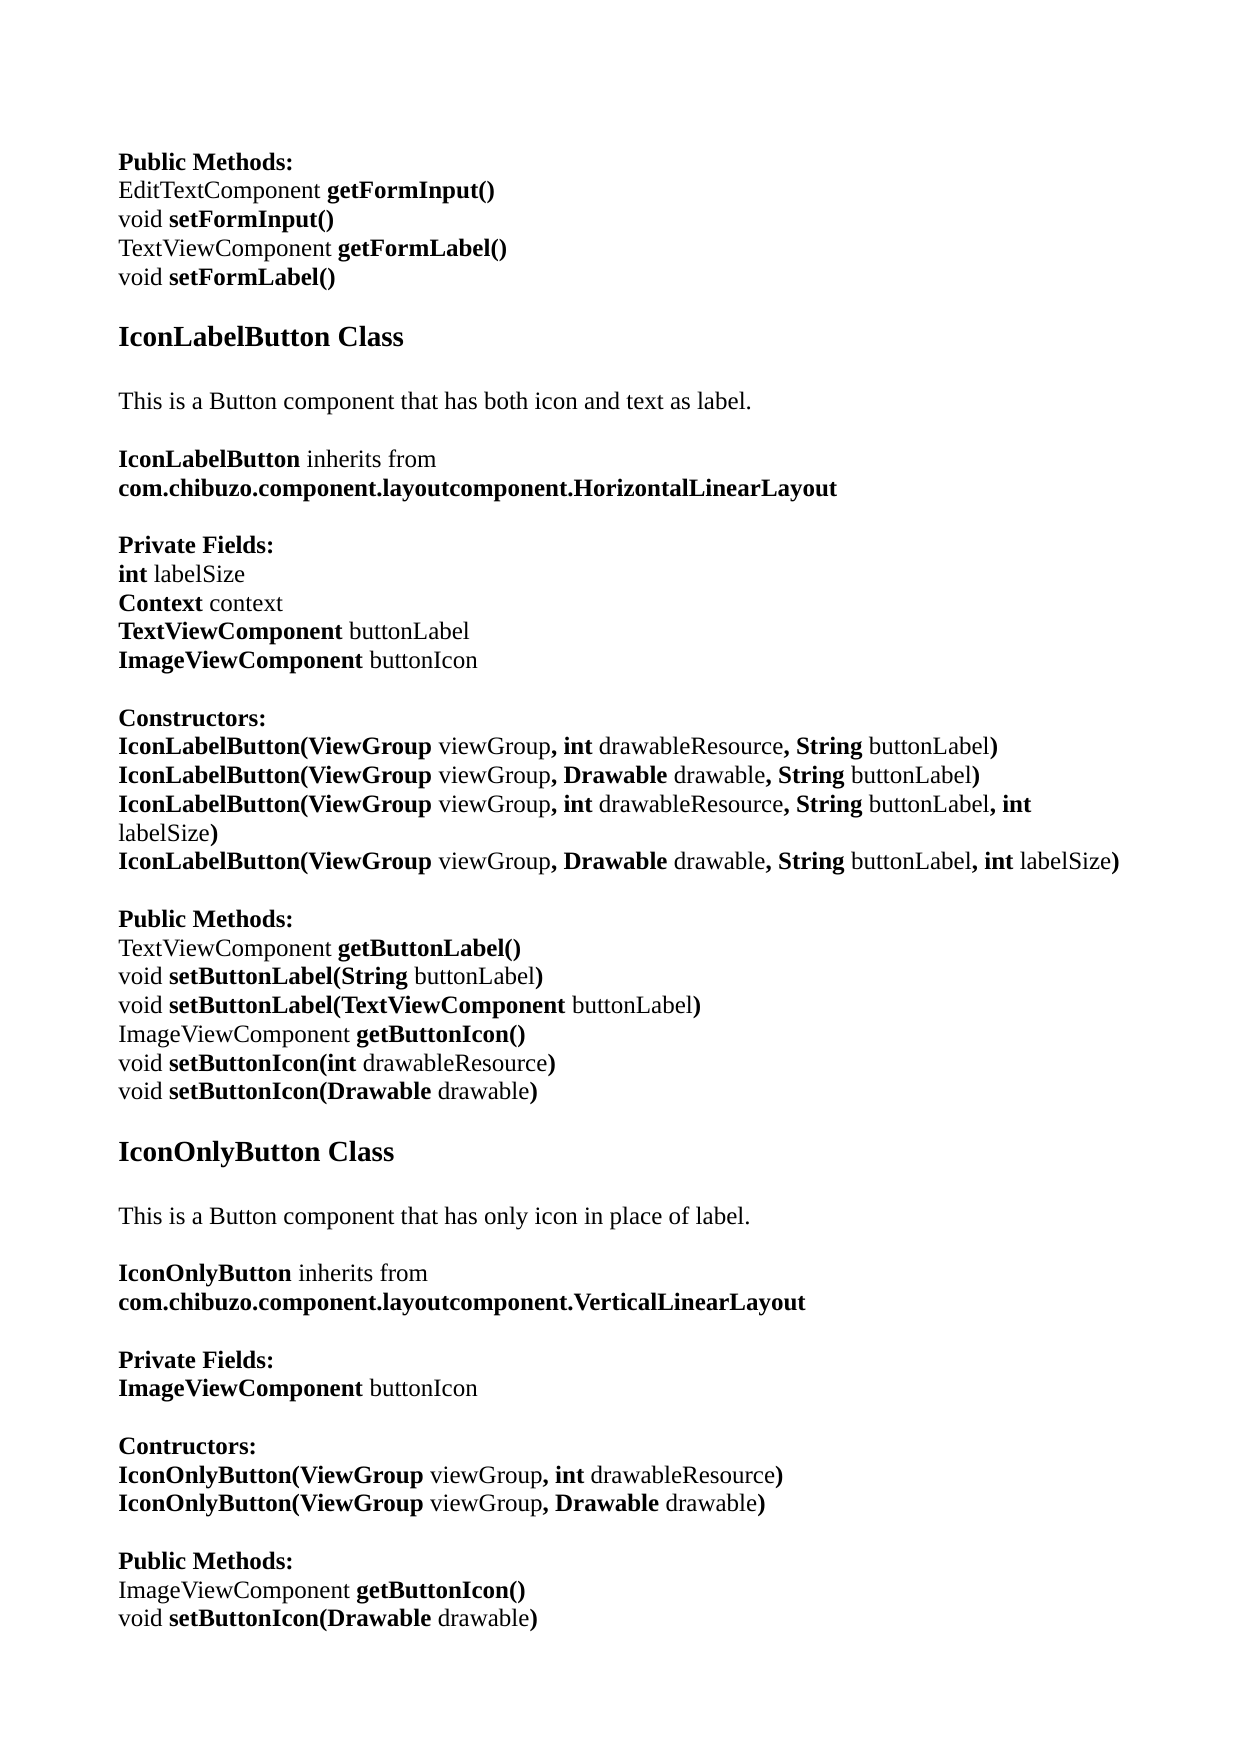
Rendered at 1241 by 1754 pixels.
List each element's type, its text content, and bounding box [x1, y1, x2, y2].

text TextViewComponent getButtonLabel() [118, 933, 1122, 961]
text ImageViewComponent buttonIcon [118, 645, 1122, 674]
text Private Fields: [118, 1345, 1122, 1373]
text Public Methods: [118, 1546, 1122, 1575]
text IconLabelButton(ViewGroup viewGroup, int drawableResource, String buttonLabel) [118, 731, 1122, 760]
text IconOnlyButton(ViewGroup viewGroup, int drawableResource) [118, 1460, 1122, 1488]
text void setButtonLabel(TextViewComponent buttonLabel) [118, 990, 1122, 1019]
text ImageViewComponent buttonIcon [118, 1373, 1122, 1402]
text IconOnlyButton(ViewGroup viewGroup, Drawable drawable) [118, 1488, 1122, 1517]
text TextViewComponent buttonLabel [118, 616, 1122, 645]
text void setFormLabel() [118, 262, 1122, 291]
text This is a Button component that has only icon in place of label. [118, 1201, 1122, 1230]
text EditTextComponent getFormInput() [118, 176, 1122, 204]
text IconLabelButton(ViewGroup viewGroup, Drawable drawable, String buttonLabel, int labelSize) [118, 846, 1122, 875]
text void setFormInput() [118, 204, 1122, 233]
text Contructors: [118, 1431, 1122, 1460]
text This is a Button component that has both icon and text as label. [118, 386, 1122, 415]
text IconLabelButton(ViewGroup viewGroup, int drawableResource, String buttonLabel, int labelSize) [118, 789, 1122, 846]
text Public Methods: [118, 904, 1122, 933]
text Public Methods: [118, 147, 1122, 176]
text void setButtonIcon(int drawableResource) [118, 1048, 1122, 1076]
text IconLabelButton inherits from com.chibuzo.component.layoutcomponent.HorizontalLinearLayout [118, 444, 1122, 501]
text IconOnlyButton inherits from com.chibuzo.component.layoutcomponent.VerticalLinearLayout [118, 1258, 1122, 1316]
text Context context [118, 588, 1122, 616]
text ImageViewComponent getButtonIcon() [118, 1019, 1122, 1048]
text ImageViewComponent getButtonIcon() [118, 1575, 1122, 1603]
text TextViewComponent getFormLabel() [118, 233, 1122, 262]
text void setButtonLabel(String buttonLabel) [118, 961, 1122, 990]
text IconLabelButton(ViewGroup viewGroup, Drawable drawable, String buttonLabel) [118, 760, 1122, 789]
text IconLabelButton Class [118, 319, 1122, 353]
text void setButtonIcon(Drawable drawable) [118, 1076, 1122, 1105]
text Constructors: [118, 703, 1122, 731]
text IconOnlyButton Class [118, 1134, 1122, 1167]
text Private Fields: [118, 530, 1122, 559]
text void setButtonIcon(Drawable drawable) [118, 1603, 1122, 1632]
text int labelSize [118, 559, 1122, 588]
